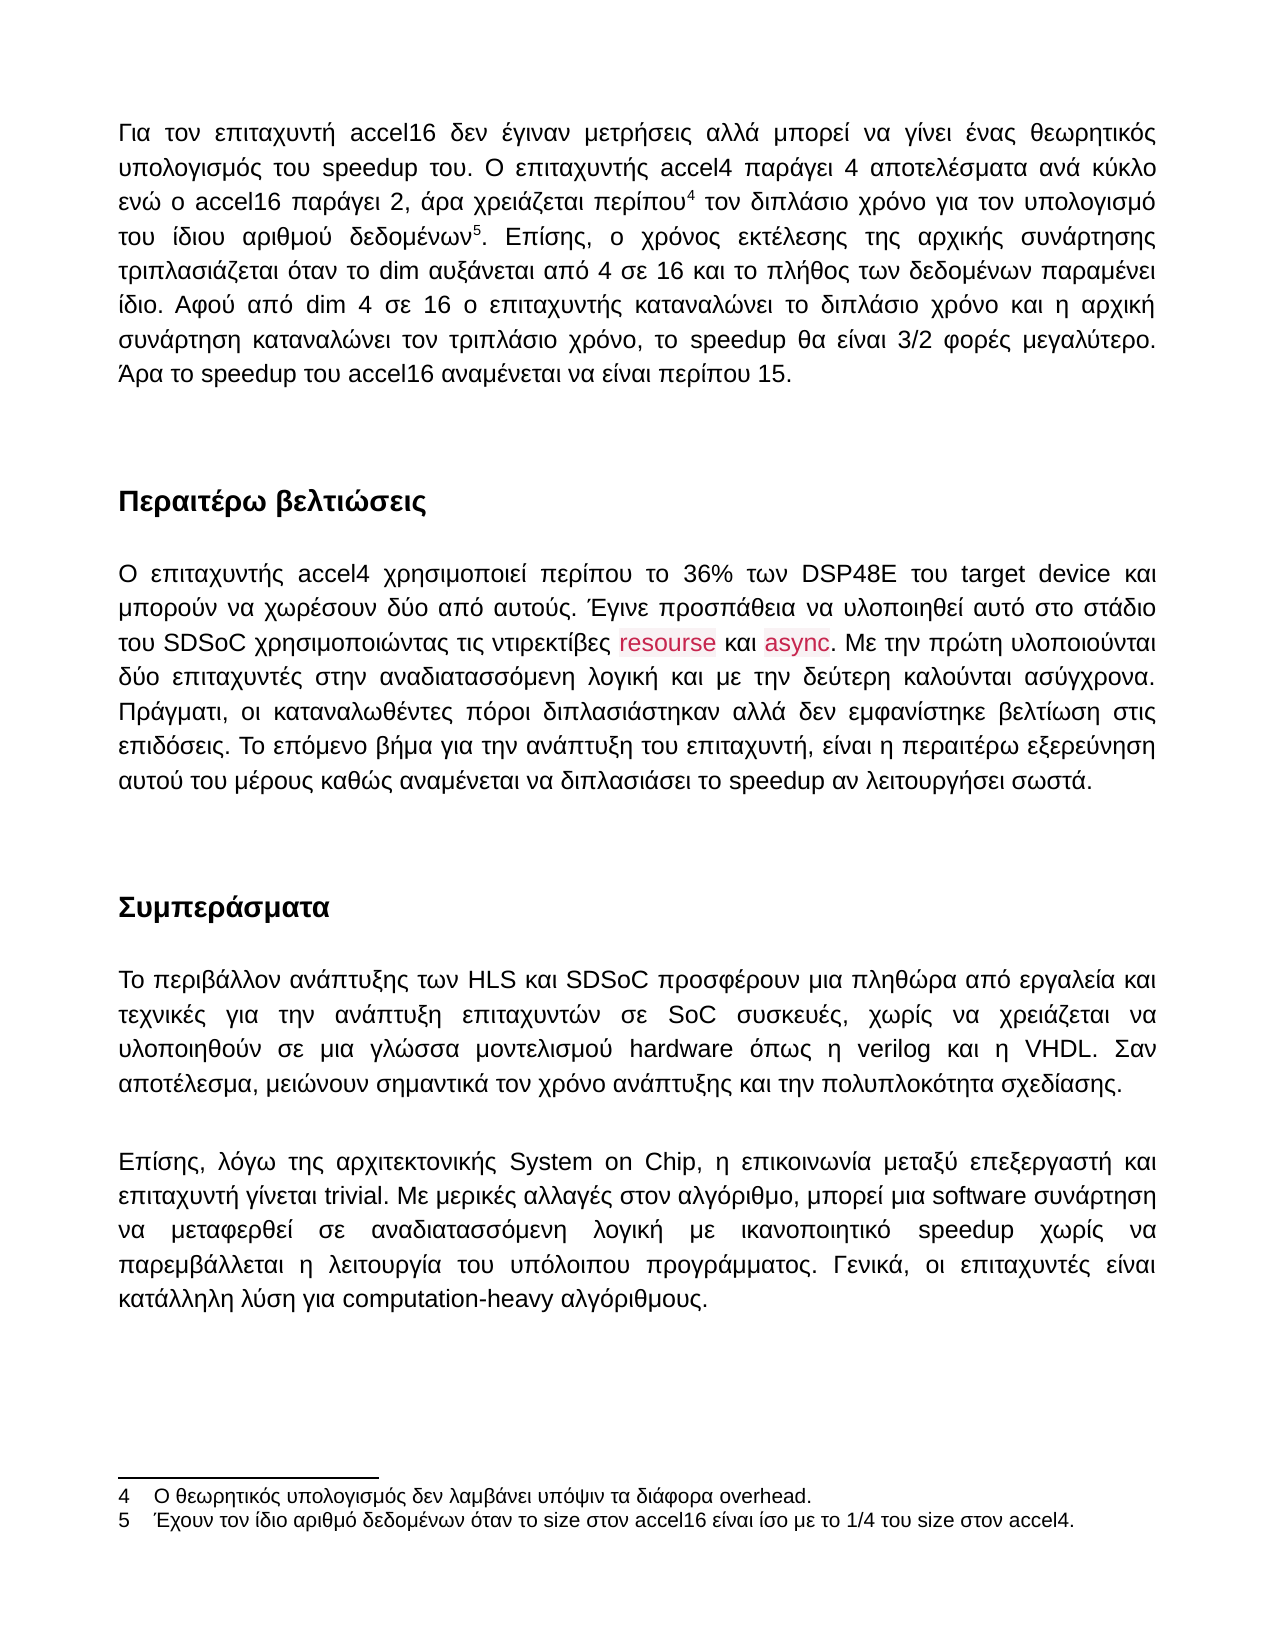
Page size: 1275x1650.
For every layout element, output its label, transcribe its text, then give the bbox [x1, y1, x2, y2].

text Ο επιταχυντής accel4 χρησιμοποιεί περίπου το 36% των DSP48E του target device και μπορούν να χωρέσουν δύο από αυτούς. Έγινε προσπάθεια να υλοποιηθεί αυτό στο στάδιο του SDSoC χρησιμοποιώντας τις ντιρεκτίβες resourse και async. Με την πρώτη υλοποιούνται δύο επιταχυντές στην αναδιατασσόμενη λογική και με την δεύτερη καλούνται ασύγχρονα. Πράγματι, οι καταναλωθέντες πόροι διπλασιάστηκαν αλλά δεν εμφανίστηκε βελτίωση στις επιδόσεις. Το επόμενο βήμα για την ανάπτυξη του επιταχυντή, είναι η περαιτέρω εξερεύνηση αυτού του μέρους καθώς αναμένεται να διπλασιάσει το speedup αν λειτουργήσει σωστά. [118, 559, 1157, 794]
text Ο θεωρητικός υπολογισμός δεν λαμβάνει υπόψιν τα διάφορα overhead. [118, 1484, 1157, 1508]
text Επίσης, λόγω της αρχιτεκτονικής System on Chip, η επικοινωνία μεταξύ επεξεργαστή και επιταχυντή γίνεται trivial. Με μερικές αλλαγές στον αλγόριθμο, μπορεί μια software συνάρτηση να μεταφερθεί σε αναδιατασσόμενη λογική με ικανοποιητικό speedup χωρίς να παρεμβάλλεται η λειτουργία του υπόλοιπου προγράμματος. Γενικά, οι επιταχυντές είναι κατάλληλη λύση για computation-heavy αλγόριθμους. [118, 1147, 1157, 1313]
subtitle Περαιτέρω βελτιώσεις [118, 484, 1157, 518]
text Έχουν τον ίδιο αριθμό δεδομένων όταν το size στον accel16 είναι ίσο με το 1/4 του size στον accel4. [118, 1508, 1157, 1532]
text Το περιβάλλον ανάπτυξης των HLS και SDSoC προσφέρουν μια πληθώρα από εργαλεία και τεχνικές για την ανάπτυξη επιταχυντών σε SoC συσκευές, χωρίς να χρειάζεται να υλοποιηθούν σε μια γλώσσα μοντελισμού hardware όπως η verilog και η VHDL. Σαν αποτέλεσμα, μειώνουν σημαντικά τον χρόνο ανάπτυξης και την πολυπλοκότητα σχεδίασης. [118, 965, 1157, 1097]
subtitle Συμπεράσματα [118, 890, 1157, 924]
text Για τον επιταχυντή accel16 δεν έγιναν μετρήσεις αλλά μπορεί να γίνει ένας θεωρητικός υπολογισμός του speedup του. Ο επιταχυντής accel4 παράγει 4 αποτελέσματα ανά κύκλο ενώ ο accel16 παράγει 2, άρα χρειάζεται περίπου τον διπλάσιο χρόνο για τον υπολογισμό του ίδιου αριθμού δεδομένων. Επίσης, ο χρόνος εκτέλεσης της αρχικής συνάρτησης τριπλασιάζεται όταν το dim αυξάνεται από 4 σε 16 και το πλήθος των δεδομένων παραμένει ίδιο. Αφού από dim 4 σε 16 ο επιταχυντής καταναλώνει το διπλάσιο χρόνο και η αρχική συνάρτηση καταναλώνει τον τριπλάσιο χρόνο, το speedup θα είναι 3/2 φορές μεγαλύτερο. Άρα το speedup του accel16 αναμένεται να είναι περίπου 15. [118, 118, 1157, 388]
